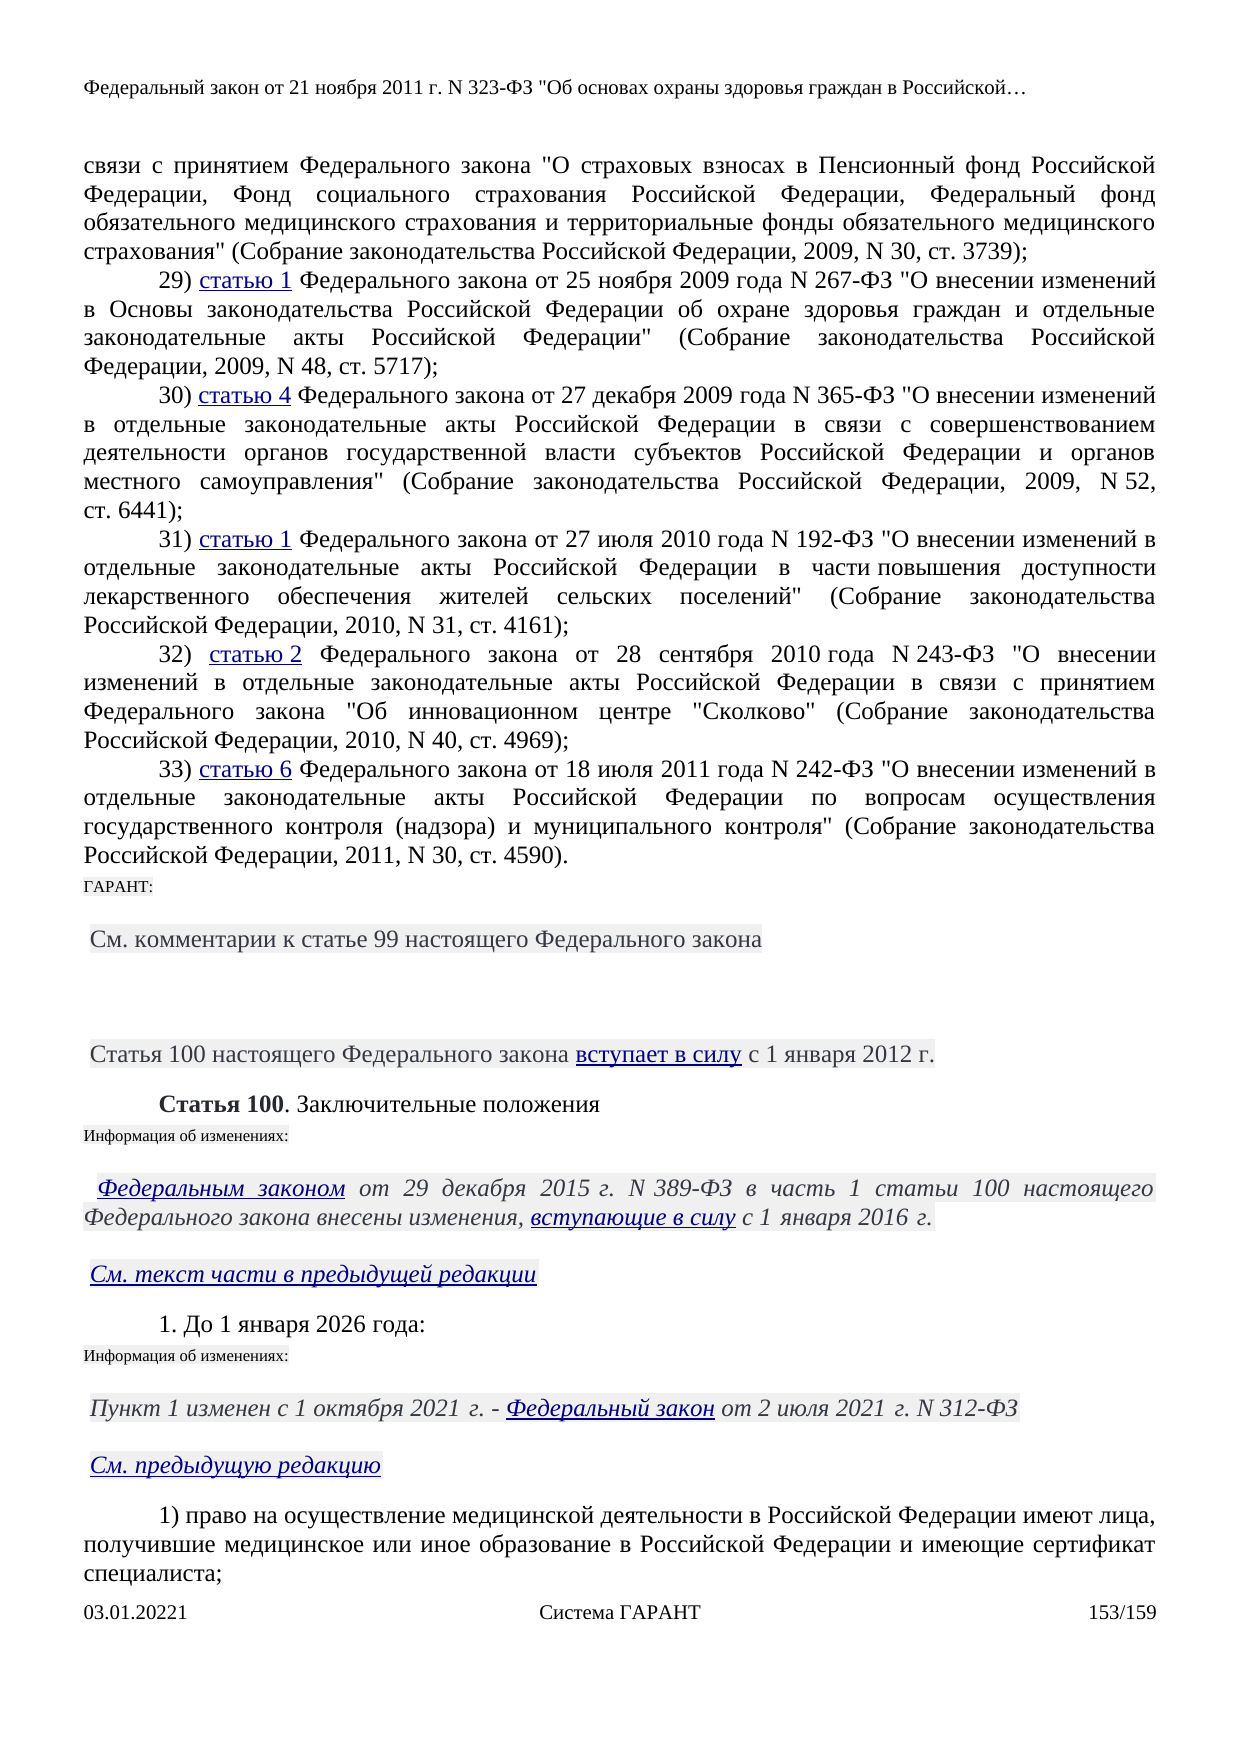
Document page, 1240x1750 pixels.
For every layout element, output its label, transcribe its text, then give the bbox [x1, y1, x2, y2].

text Пункт 1 изменен с 1 октября 2021 г. - Федеральный закон от 2 июля 2021 г. N 312-ФЗ [83, 1393, 1156, 1422]
text связи с принятием Федерального закона "О страховых взносах в Пенсионный фонд Российской Федерации, Фонд социального страхования Российской Федерации, Федеральный фонд обязательного медицинского страхования и территориальные фонды обязательного медицинского страхования" (Собрание законодательства Российской Федерации, 2009, N 30, ст. 3739); [83, 150, 1156, 265]
text Статья 100 настоящего Федерального закона вступает в силу с 1 января 2012 г. [83, 1039, 1156, 1068]
text См. предыдущую редакцию [83, 1451, 1156, 1479]
text См. комментарии к статье 99 настоящего Федерального закона [83, 924, 1156, 953]
text 29) статью 1 Федерального закона от 25 ноября 2009 года N 267-ФЗ "О внесении изменений в Основы законодательства Российской Федерации об охране здоровья граждан и отдельные законодательные акты Российской Федерации" (Собрание законодательства Российской Федерации, 2009, N 48, ст. 5717); [83, 265, 1156, 380]
text См. текст части в предыдущей редакции [83, 1259, 1156, 1288]
text Статья 100. Заключительные положения [158, 1089, 1156, 1117]
text 1) право на осуществление медицинской деятельности в Российской Федерации имеют лица, получившие медицинское или иное образование в Российской Федерации и имеющие сертификат специалиста; [83, 1500, 1156, 1586]
text 31) статью 1 Федерального закона от 27 июля 2010 года N 192-ФЗ "О внесении изменений в отдельные законодательные акты Российской Федерации в части повышения доступности лекарственного обеспечения жителей сельских поселений" (Собрание законодательства Российской Федерации, 2010, N 31, ст. 4161); [83, 524, 1156, 639]
text 30) статью 4 Федерального закона от 27 декабря 2009 года N 365-ФЗ "О внесении изменений в отдельные законодательные акты Российской Федерации в связи с совершенствованием деятельности органов государственной власти субъектов Российской Федерации и органов местного самоуправления" (Собрание законодательства Российской Федерации, 2009, N 52, ст. 6441); [83, 380, 1156, 524]
text Федеральным законом от 29 декабря 2015 г. N 389-ФЗ в часть 1 статьи 100 настоящего Федерального закона внесены изменения, вступающие в силу с 1 января 2016 г. [83, 1173, 1156, 1231]
text Информация об изменениях: [83, 1345, 1156, 1364]
text 1. До 1 января 2026 года: [83, 1309, 1156, 1338]
text 33) статью 6 Федерального закона от 18 июля 2011 года N 242-ФЗ "О внесении изменений в отдельные законодательные акты Российской Федерации по вопросам осуществления государственного контроля (надзора) и муниципального контроля" (Собрание законодательства Российской Федерации, 2011, N 30, ст. 4590). [83, 754, 1156, 869]
text 32) статью 2 Федерального закона от 28 сентября 2010 года N 243-ФЗ "О внесении изменений в отдельные законодательные акты Российской Федерации в связи с принятием Федерального закона "Об инновационном центре "Сколково" (Собрание законодательства Российской Федерации, 2010, N 40, ст. 4969); [83, 639, 1156, 754]
text Информация об изменениях: [83, 1125, 1156, 1144]
text ГАРАНТ: [83, 877, 1156, 896]
